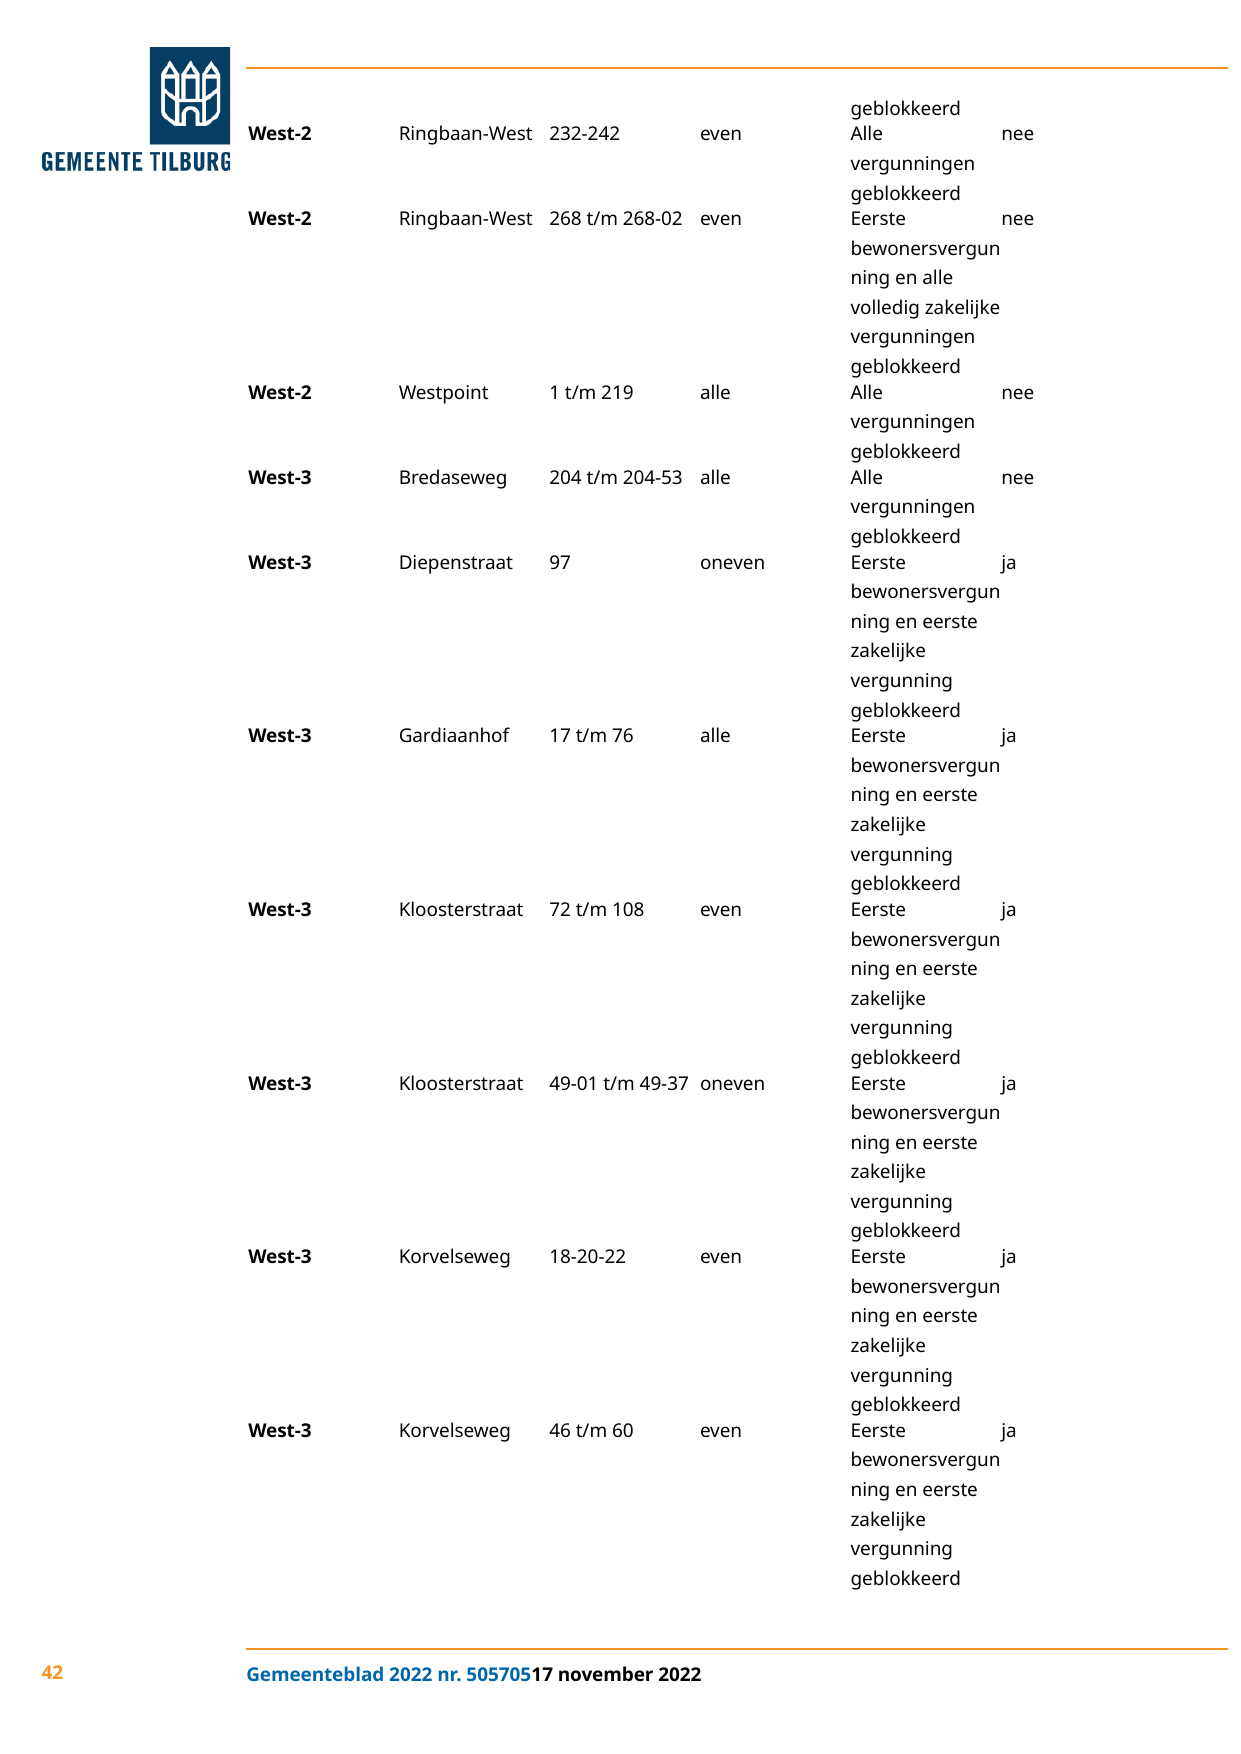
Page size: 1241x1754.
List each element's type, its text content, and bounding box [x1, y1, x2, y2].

table_cell Ringbaan-West [399, 121, 549, 205]
table_cell ja [1001, 1417, 1152, 1591]
table_cell 1 t/m 219 [549, 379, 700, 464]
table_cell 46 t/m 60 [549, 1417, 700, 1591]
table_cell 232-242 [549, 121, 700, 205]
table_cell Eerste bewonersvergunning en eerste zakelijke vergunning geblokkeerd [850, 1417, 1001, 1591]
table_cell West-3 [248, 896, 398, 1070]
table_cell Alle vergunningen geblokkeerd [850, 464, 1001, 549]
table_cell even [700, 1417, 850, 1591]
table_cell ja [1001, 896, 1152, 1070]
table_cell alle [700, 723, 850, 896]
table_cell oneven [700, 549, 850, 722]
table_cell geblokkeerd [850, 95, 1001, 121]
table_cell Eerste bewonersvergunning en eerste zakelijke vergunning geblokkeerd [850, 896, 1001, 1070]
table_cell nee [1001, 379, 1152, 464]
picture [41, 47, 231, 172]
table_cell Eerste bewonersvergunning en eerste zakelijke vergunning geblokkeerd [850, 1070, 1001, 1243]
table_cell Diepenstraat [399, 549, 549, 722]
table_cell alle [700, 379, 850, 464]
table_cell [700, 95, 850, 121]
table_cell Alle vergunningen geblokkeerd [850, 379, 1001, 464]
table_cell nee [1001, 464, 1152, 549]
table_cell alle [700, 464, 850, 549]
table_cell West-3 [248, 464, 398, 549]
table_cell even [700, 205, 850, 379]
table_cell Korvelseweg [399, 1244, 549, 1417]
table_cell Westpoint [399, 379, 549, 464]
table_cell 17 t/m 76 [549, 723, 700, 896]
table_cell Eerste bewonersvergunning en eerste zakelijke vergunning geblokkeerd [850, 1244, 1001, 1417]
table_cell [1001, 95, 1152, 121]
table_cell Korvelseweg [399, 1417, 549, 1591]
table_cell 204 t/m 204-53 [549, 464, 700, 549]
table_cell Alle vergunningen geblokkeerd [850, 121, 1001, 205]
table_cell [399, 95, 549, 121]
table_cell Eerste bewonersvergunning en eerste zakelijke vergunning geblokkeerd [850, 723, 1001, 896]
table_cell ja [1001, 549, 1152, 722]
table_cell [248, 95, 398, 121]
table_cell nee [1001, 121, 1152, 205]
table_cell West-3 [248, 1070, 398, 1243]
table_cell even [700, 121, 850, 205]
table_cell 268 t/m 268-02 [549, 205, 700, 379]
table_cell West-2 [248, 205, 398, 379]
table_cell ja [1001, 1244, 1152, 1417]
table_cell Kloosterstraat [399, 896, 549, 1070]
table_cell nee [1001, 205, 1152, 379]
table_cell 18-20-22 [549, 1244, 700, 1417]
table_cell ja [1001, 723, 1152, 896]
table_cell oneven [700, 1070, 850, 1243]
table_cell 49-01 t/m 49-37 [549, 1070, 700, 1243]
table_cell 97 [549, 549, 700, 722]
table_cell Eerste bewonersvergunning en alle volledig zakelijke vergunningen geblokkeerd [850, 205, 1001, 379]
table_cell even [700, 896, 850, 1070]
table_cell West-2 [248, 379, 398, 464]
table_cell ja [1001, 1070, 1152, 1243]
table_cell Gardiaanhof [399, 723, 549, 896]
table_cell West-2 [248, 121, 398, 205]
table_cell Kloosterstraat [399, 1070, 549, 1243]
table_cell [549, 95, 700, 121]
table_cell Ringbaan-West [399, 205, 549, 379]
table_cell West-3 [248, 723, 398, 896]
table_cell West-3 [248, 1417, 398, 1591]
table_cell Eerste bewonersvergunning en eerste zakelijke vergunning geblokkeerd [850, 549, 1001, 722]
table_cell Bredaseweg [399, 464, 549, 549]
table_cell 72 t/m 108 [549, 896, 700, 1070]
table_cell even [700, 1244, 850, 1417]
table_cell West-3 [248, 1244, 398, 1417]
table_cell West-3 [248, 549, 398, 722]
